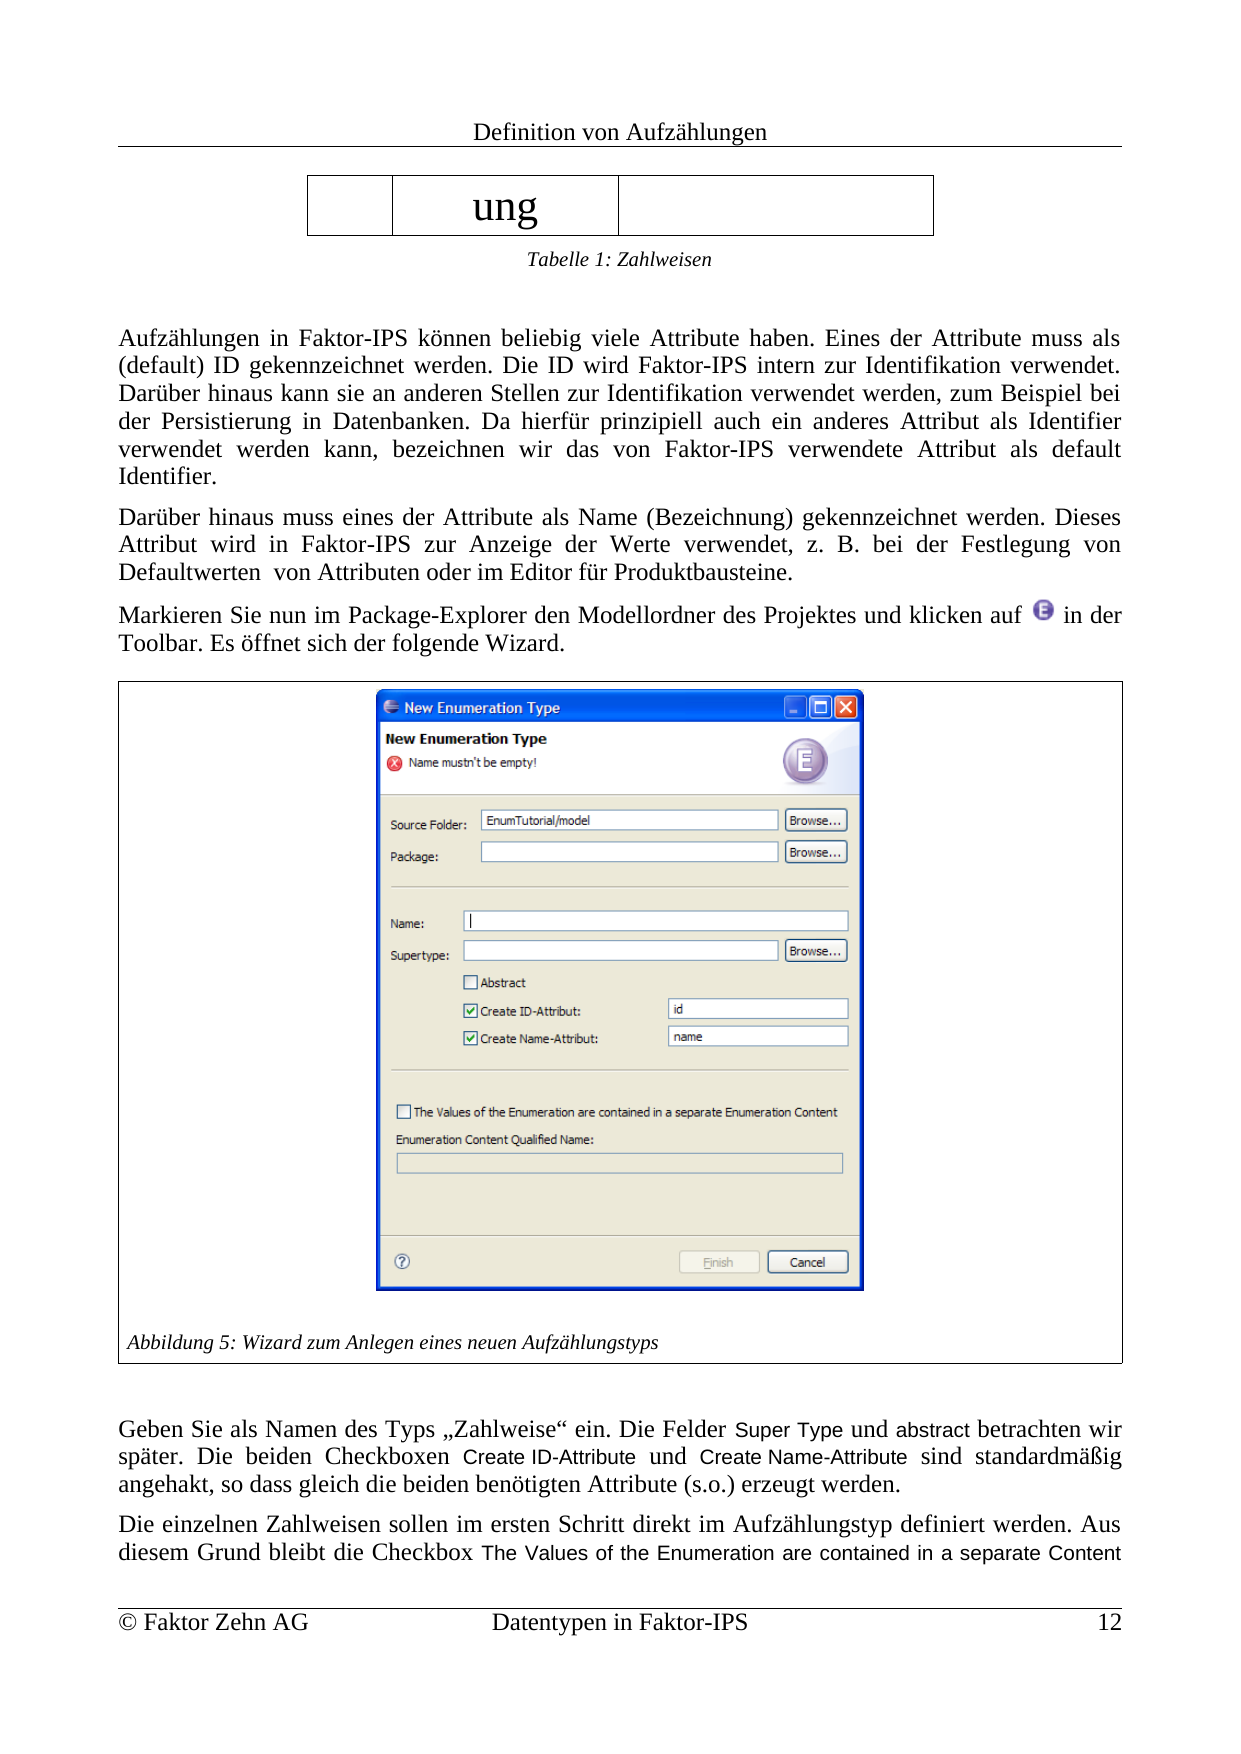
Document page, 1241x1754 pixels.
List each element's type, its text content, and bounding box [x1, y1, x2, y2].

text Markieren Sie nun im Package-Explorer den Modellordner des Projektes und klicken auf in der Toolbar. Es öffnet sich der folgende Wizard. [118, 598, 1122, 656]
text Geben Sie als Namen des Typs „Zahlweise“ ein. Die Felder Super Type und abstract betrachten wir später. Die beiden Checkboxen Create ID‑Attribute und Create Name‑Attribute sind standardmäßig angehakt, so dass gleich die beiden benötigten Attribute (s.o.) erzeugt werden. [118, 1415, 1122, 1498]
picture [376, 689, 864, 1291]
text Tabelle 1: Zahlweisen [118, 248, 1122, 271]
text Die einzelnen Zahlweisen sollen im ersten Schritt direkt im Aufzählungstyp definiert werden. Aus diesem Grund bleibt die Checkbox The Values of the Enumeration are contained in a separate Content [118, 1510, 1122, 1566]
table_cell ung [393, 176, 618, 235]
text Darüber hinaus muss eines der Attribute als Name (Bezeichnung) gekennzeichnet werden. Dieses Attribut wird in Faktor‑IPS zur Anzeige der Werte verwendet, z. B. bei der Festlegung von Defaultwerten von Attributen oder im Editor für Produktbausteine. [118, 503, 1122, 586]
picture [1030, 598, 1056, 624]
table_cell [619, 176, 933, 235]
table_cell [308, 176, 392, 235]
text Abbildung 5: Wizard zum Anlegen eines neuen Aufzählungstyps [127, 1331, 1113, 1354]
text Aufzählungen in Faktor-IPS können beliebig viele Attribute haben. Eines der Attribute muss als (default) ID gekennzeichnet werden. Die ID wird Faktor-IPS intern zur Identifikation verwendet. Darüber hinaus kann sie an anderen Stellen zur Identifikation verwendet werden, zum Beispiel bei der Persistierung in Datenbanken. Da hierfür prinzipiell auch ein anderes Attribut als Identifier verwendet werden kann, bezeichnen wir das von Faktor-IPS verwendete Attribut als default Identifier. [118, 324, 1122, 490]
